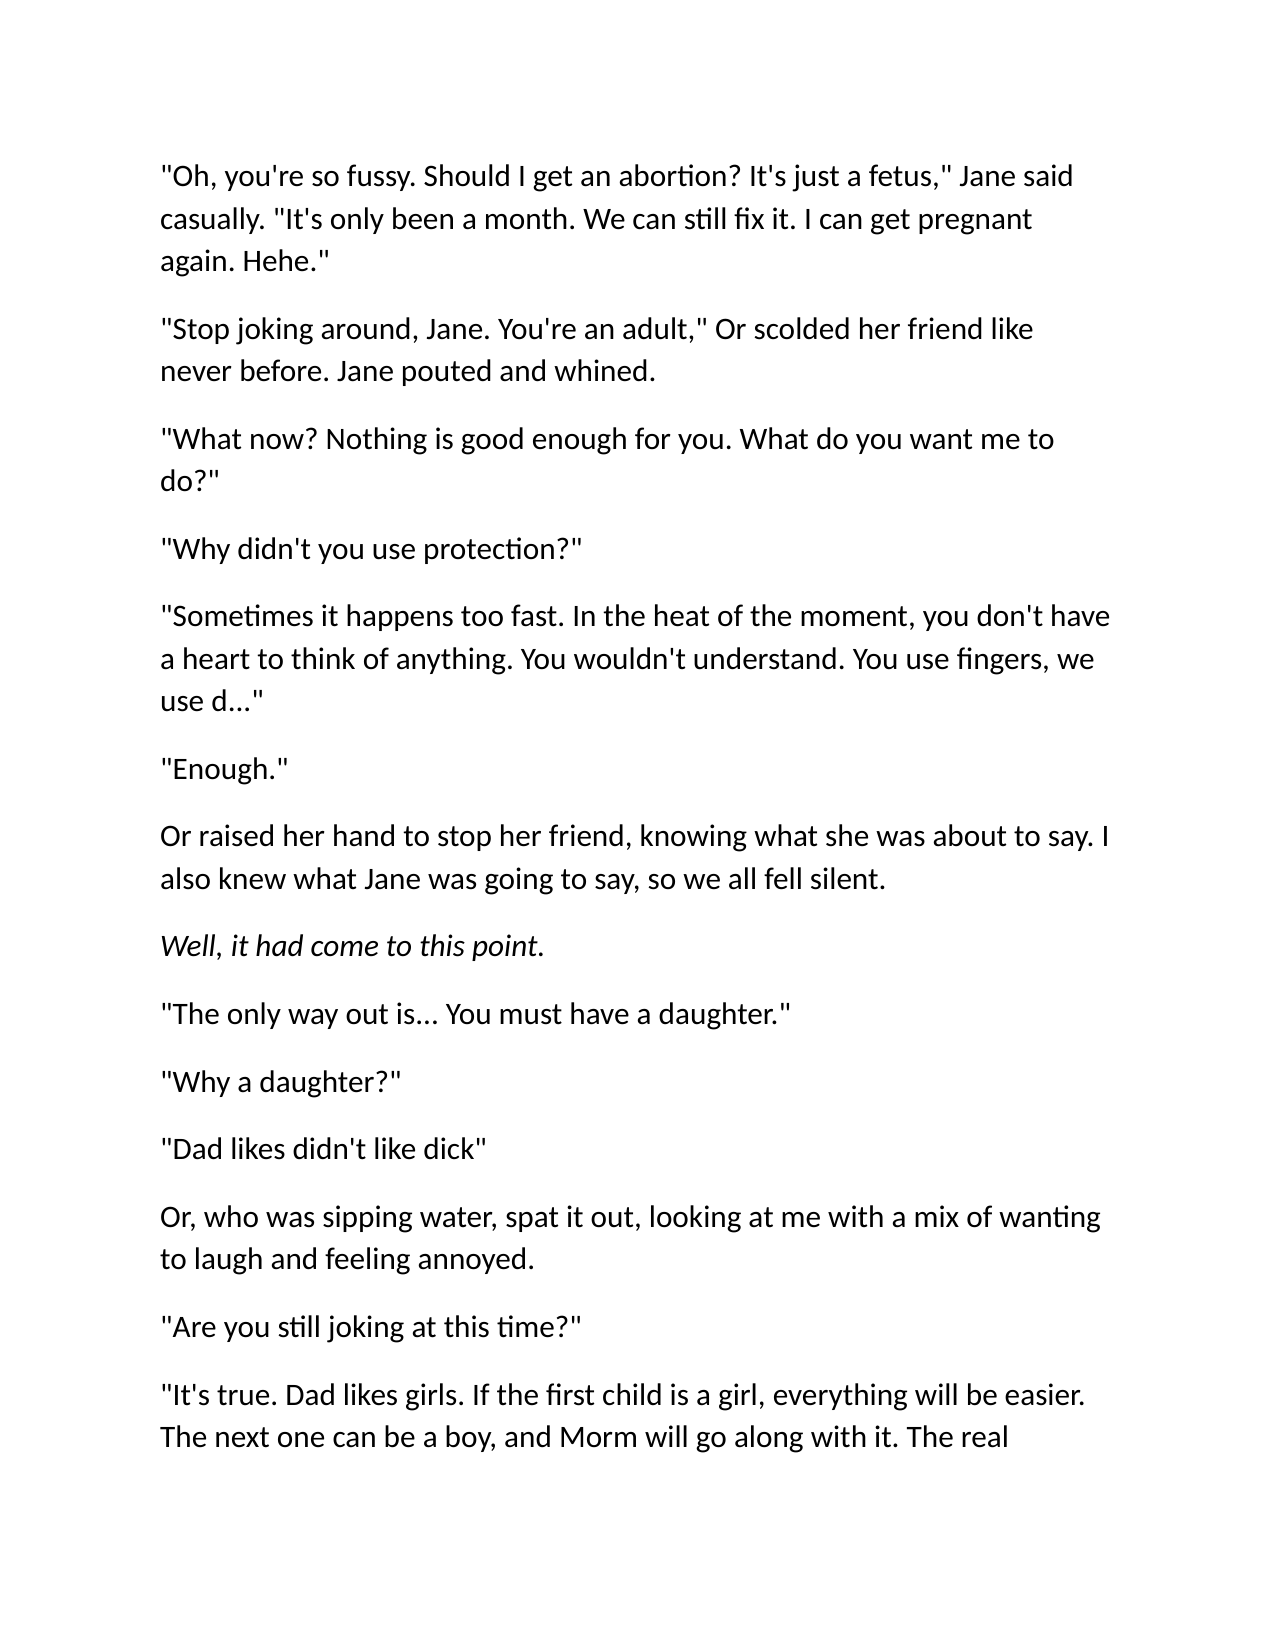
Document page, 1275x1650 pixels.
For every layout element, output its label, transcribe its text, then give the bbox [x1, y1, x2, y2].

text "Why didn't you use protection?" [160, 529, 1113, 567]
text "Enough." [160, 749, 1113, 787]
text "Sometimes it happens too fast. In the heat of the moment, you don't have a heart to think of anything. You wouldn't understand. You use fingers, we use d..." [160, 596, 1113, 719]
text "Why a daughter?" [160, 1062, 1113, 1100]
text "The only way out is... You must have a daughter." [160, 994, 1113, 1032]
text Well, it had come to this point. [160, 926, 1113, 964]
text "It's true. Dad likes girls. If the first child is a girl, everything will be easier. The next one can be a boy, and Morm will go along with it. The real [160, 1375, 1113, 1455]
text "What now? Nothing is good enough for you. What do you want me to do?" [160, 419, 1113, 499]
text Or raised her hand to stop her friend, knowing what she was about to say. I also knew what Jane was going to say, so we all fell silent. [160, 816, 1113, 897]
text "Oh, you're so fussy. Should I get an abortion? It's just a fetus," Jane said casually. "It's only been a month. We can still fix it. I can get pregnant again. Hehe." [160, 156, 1113, 279]
text "Are you still joking at this time?" [160, 1307, 1113, 1345]
text Or, who was sipping water, spat it out, looking at me with a mix of wanting to laugh and feeling annoyed. [160, 1197, 1113, 1278]
text "Dad likes didn't like dick" [160, 1129, 1113, 1168]
text "Stop joking around, Jane. You're an adult," Or scolded her friend like never before. Jane pouted and whined. [160, 309, 1113, 389]
